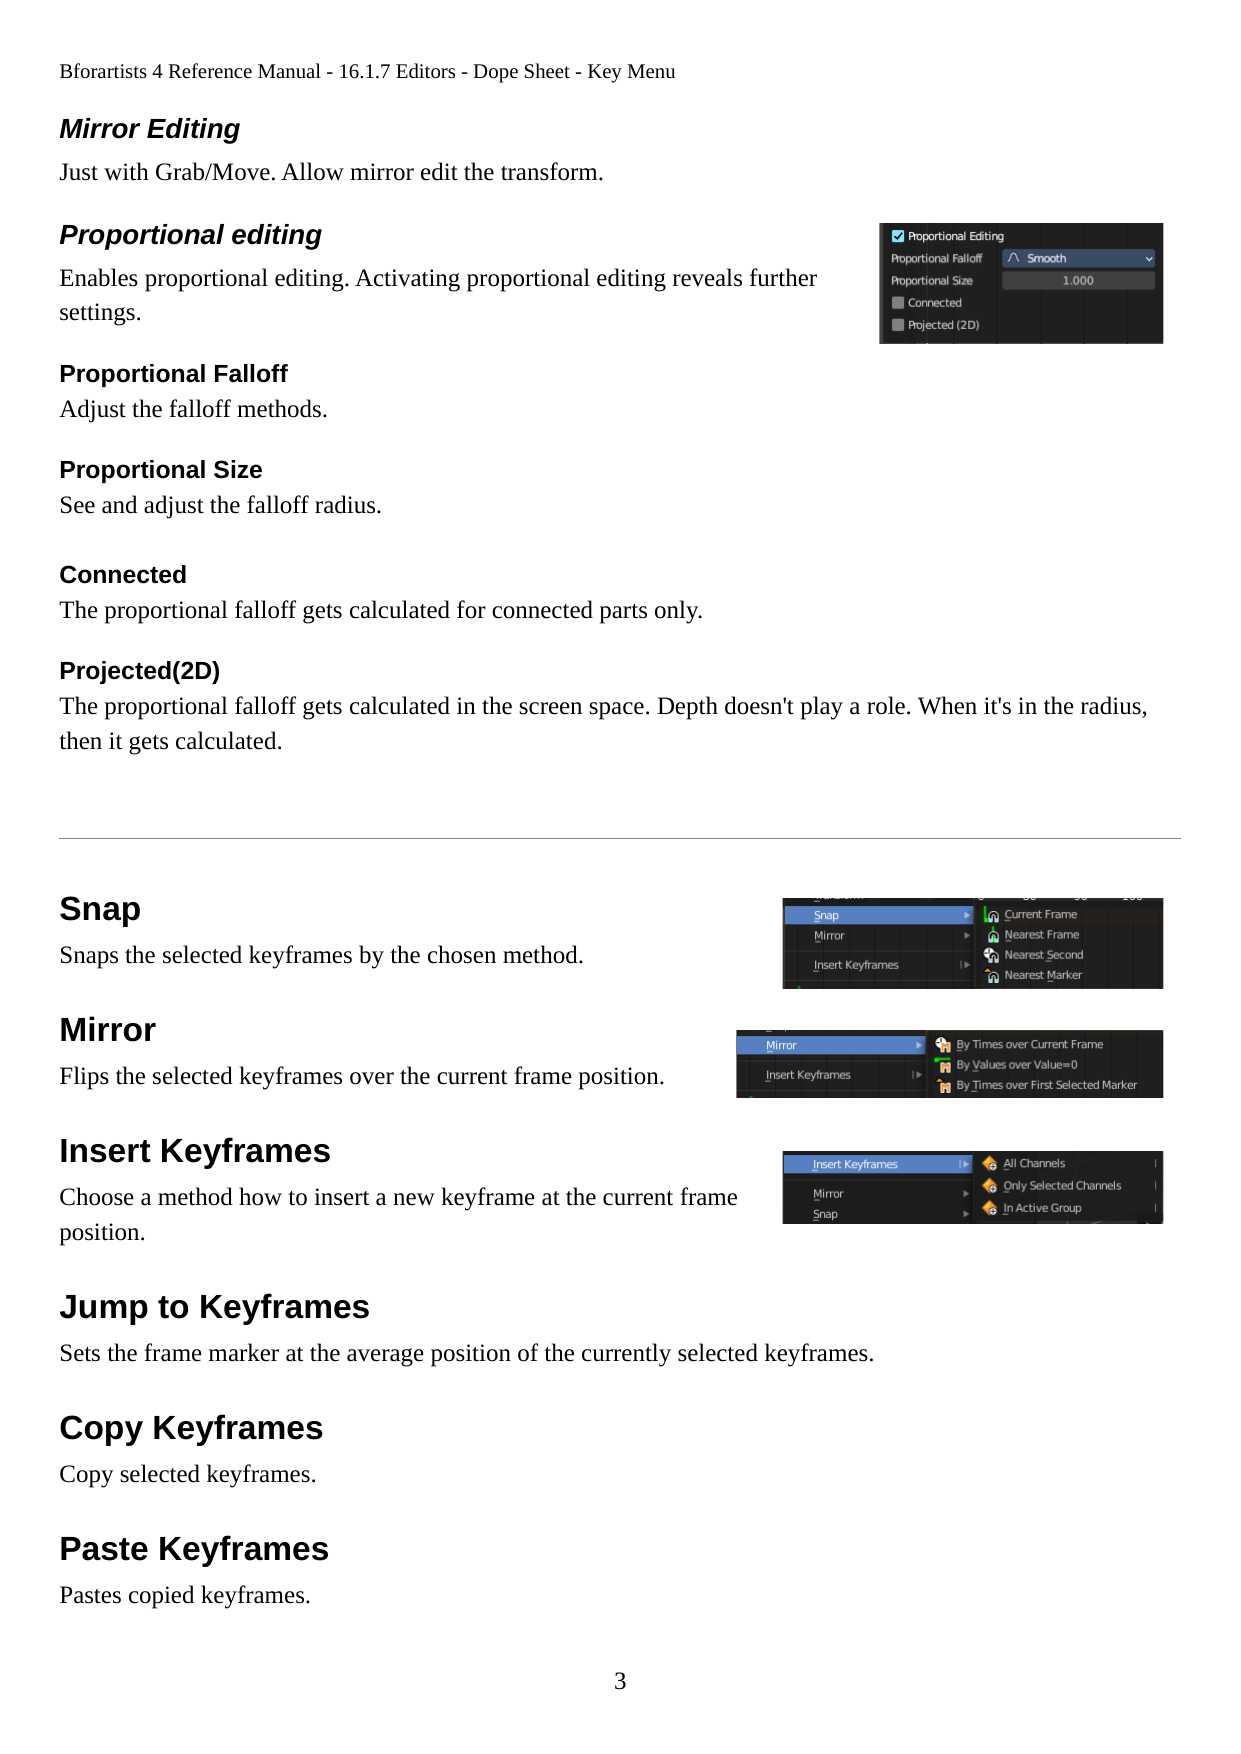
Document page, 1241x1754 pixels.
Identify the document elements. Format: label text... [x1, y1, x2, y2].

text Flips the selected keyframes over the current frame position. [59, 1061, 736, 1090]
text Enables proportional editing. Activating proportional editing reveals further settings. [59, 263, 879, 326]
subtitle Copy Keyframes [59, 1407, 1181, 1446]
text Copy selected keyframes. [59, 1459, 1181, 1487]
subtitle Paste Keyframes [59, 1528, 1181, 1567]
subtitle Mirror [59, 1010, 1181, 1048]
text See and adjust the falloff radius. [59, 490, 1181, 519]
subtitle Jump to Keyframes [59, 1286, 1181, 1325]
picture [879, 223, 1164, 344]
text Sets the frame marker at the average position of the currently selected keyframes. [59, 1338, 1181, 1366]
subtitle Connected [59, 560, 1181, 589]
subtitle Proportional editing [59, 218, 1181, 250]
text The proportional falloff gets calculated in the screen space. Depth doesn't play a role. When it's in the radius, then it gets calculated. [59, 691, 1181, 754]
subtitle Snap [59, 889, 1181, 927]
subtitle Proportional Falloff [59, 359, 1181, 387]
picture [782, 1151, 1164, 1224]
text Adjust the falloff methods. [59, 394, 1181, 422]
subtitle Proportional Size [59, 455, 1181, 484]
picture [782, 898, 1164, 989]
subtitle Mirror Editing [59, 113, 1181, 144]
text Just with Grab/Move. Allow mirror edit the transform. [59, 157, 1181, 186]
picture [736, 1030, 1164, 1098]
subtitle Projected(2D) [59, 656, 1181, 685]
subtitle Insert Keyframes [59, 1131, 1181, 1169]
text The proportional falloff gets calculated for connected parts only. [59, 595, 1181, 624]
text Pastes copied keyframes. [59, 1580, 1181, 1608]
text Choose a method how to insert a new keyframe at the current frame position. [59, 1182, 1181, 1245]
text Snaps the selected keyframes by the chosen method. [59, 940, 782, 969]
